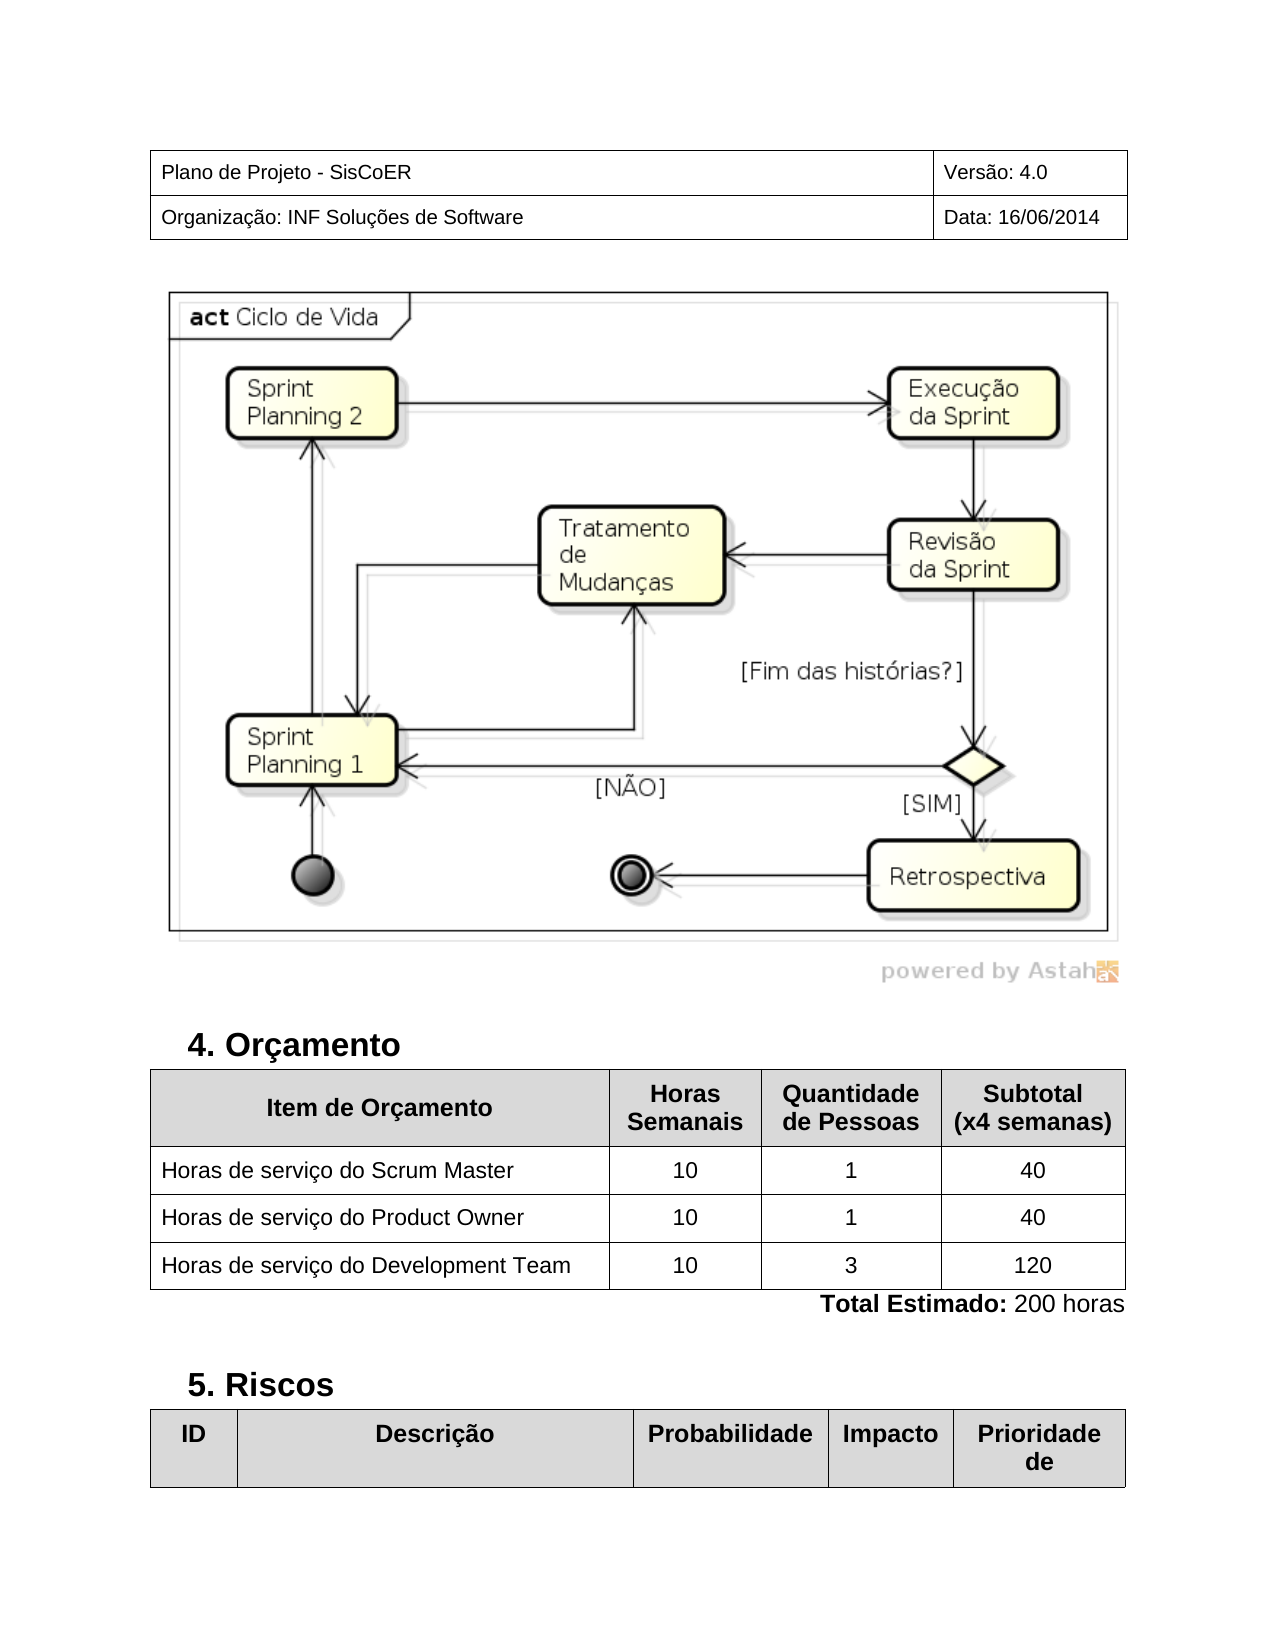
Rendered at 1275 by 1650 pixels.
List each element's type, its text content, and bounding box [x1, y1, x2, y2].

picture [150, 273, 1125, 990]
table_header Impacto [829, 1410, 953, 1487]
table_cell 1 [762, 1147, 941, 1194]
table_cell 10 [610, 1147, 761, 1194]
table_cell Horas de serviço do Product Owner [151, 1195, 609, 1242]
text Total Estimado: 200 horas [150, 1290, 1125, 1317]
table_cell 10 [610, 1195, 761, 1242]
table_header Horas Semanais [610, 1070, 761, 1146]
table_cell 40 [942, 1147, 1125, 1194]
table_cell 120 [942, 1243, 1125, 1289]
table_cell Horas de serviço do Development Team [151, 1243, 609, 1289]
list Orçamento [187, 1026, 1125, 1063]
list Riscos [187, 1366, 1125, 1403]
table_cell 40 [942, 1195, 1125, 1242]
table_header Item de Orçamento [151, 1070, 609, 1146]
table_header Quantidade de Pessoas [762, 1070, 941, 1146]
table_header Probabilidade [634, 1410, 828, 1487]
table_header Descrição [238, 1410, 633, 1487]
table_header Prioridade de [954, 1410, 1125, 1487]
table_cell 1 [762, 1195, 941, 1242]
table_cell 10 [610, 1243, 761, 1289]
table_cell 3 [762, 1243, 941, 1289]
table_header ID [151, 1410, 237, 1487]
table_cell Horas de serviço do Scrum Master [151, 1147, 609, 1194]
table_header Subtotal (x4 semanas) [942, 1070, 1125, 1146]
